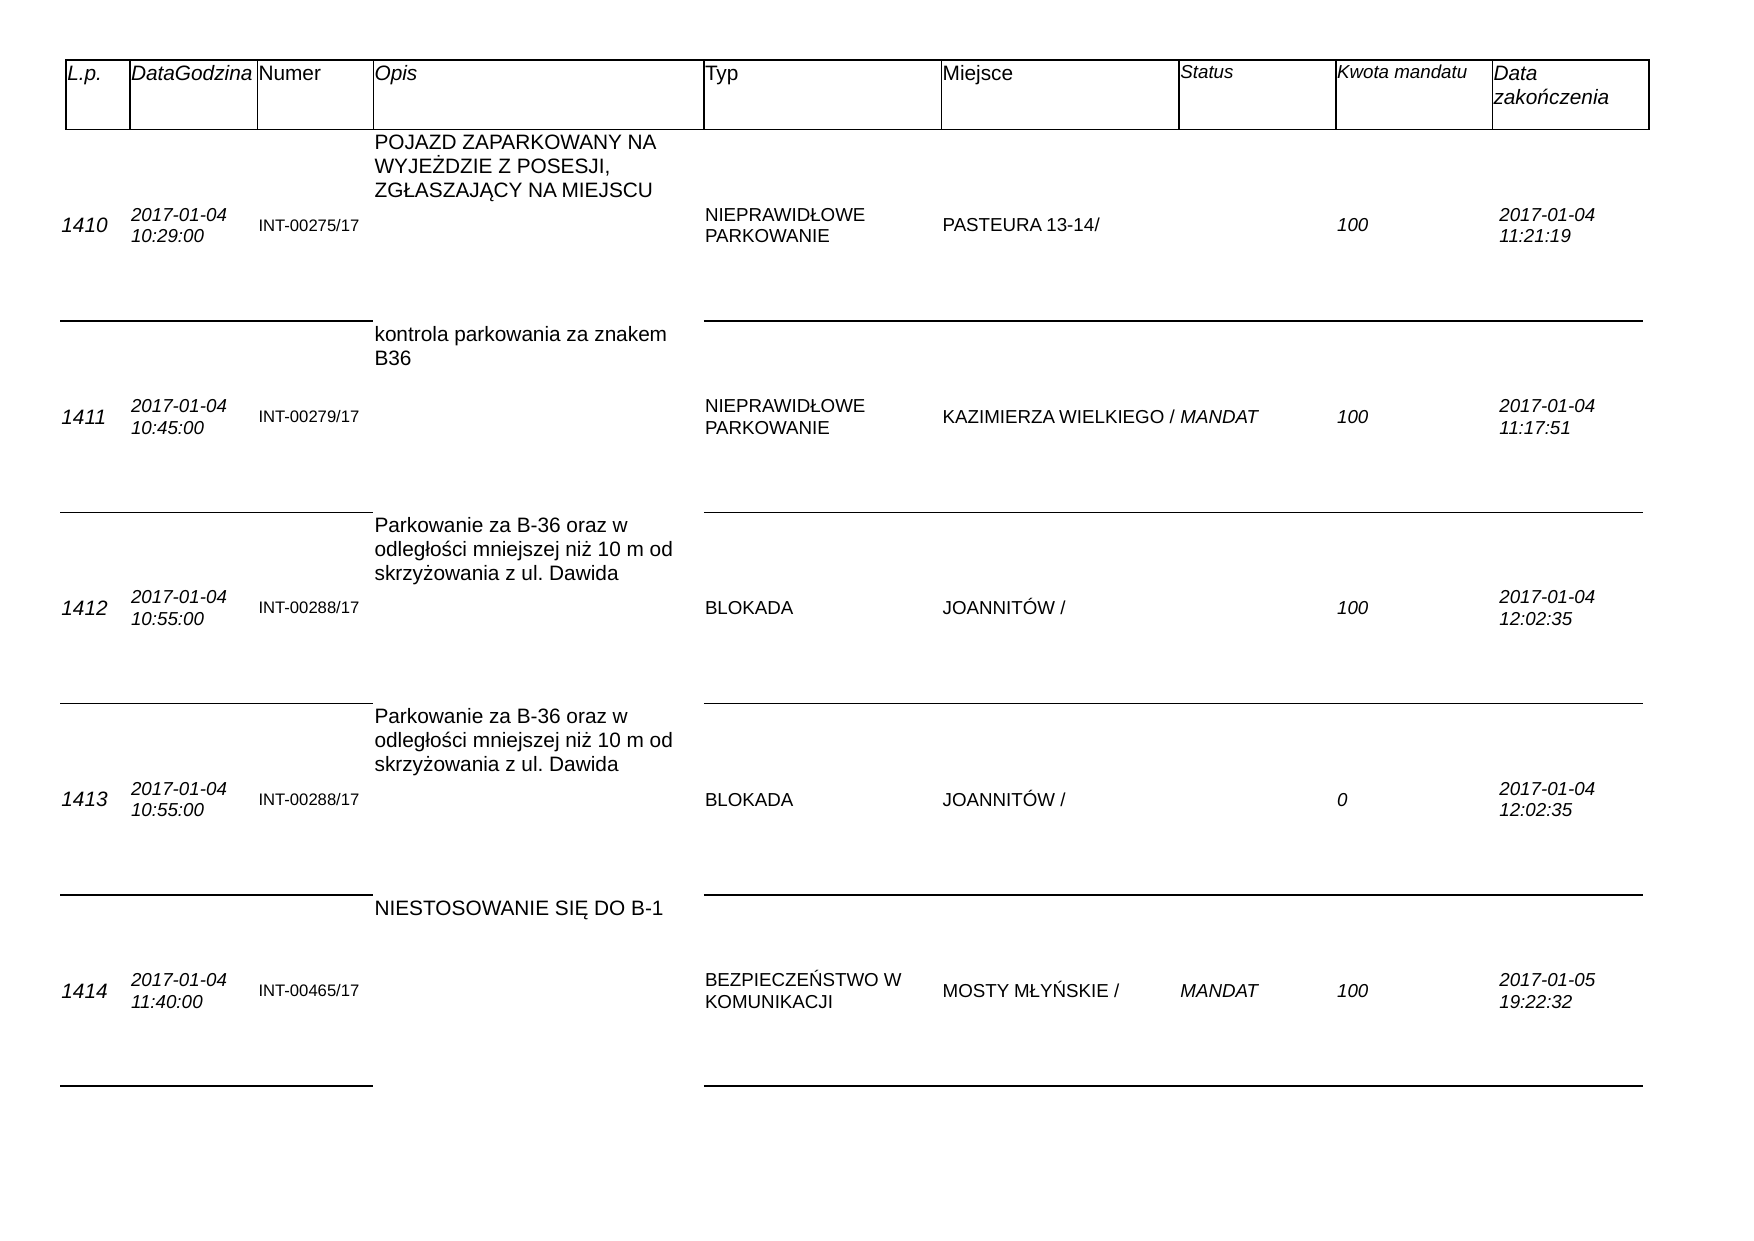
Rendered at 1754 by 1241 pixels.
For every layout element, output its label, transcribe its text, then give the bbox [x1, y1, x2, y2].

table_cell KAZIMIERZA WIELKIEGO / [941, 322, 1179, 511]
table_cell [1179, 704, 1336, 894]
table_cell MANDAT [1179, 896, 1336, 1085]
table_cell 100 [1336, 130, 1498, 320]
table_cell POJAZD ZAPARKOWANY NA WYJEŻDZIE Z POSESJI, ZGŁASZAJĄCY NA MIEJSCU [373, 130, 704, 320]
table_cell [1643, 511, 1649, 703]
table_cell Parkowanie za B-36 oraz w odległości mniejszej niż 10 m od skrzyżowania z ul. Dawida [373, 703, 704, 894]
table_cell 2017-01-04 10:55:00 [130, 513, 257, 703]
table_header Status [1180, 61, 1335, 129]
table_cell 2017-01-04 12:02:35 [1498, 513, 1643, 703]
table_cell NIEPRAWIDŁOWE PARKOWANIE [704, 322, 941, 511]
table_header Opis [374, 61, 703, 129]
table_cell 2017-01-04 11:40:00 [130, 896, 257, 1085]
table_cell 2017-01-04 12:02:35 [1498, 704, 1643, 894]
table_header Numer [258, 61, 373, 129]
table_cell [1643, 894, 1649, 1085]
table_header L.p. [67, 61, 129, 129]
table_cell NIEPRAWIDŁOWE PARKOWANIE [704, 130, 941, 320]
table_header Kwota mandatu [1337, 61, 1492, 129]
table_header Miejsce [942, 61, 1178, 129]
table_header Data zakończenia [1493, 61, 1648, 129]
table_cell MANDAT [1179, 322, 1336, 511]
table_cell 2017-01-05 19:22:32 [1498, 896, 1643, 1085]
table_cell [1643, 703, 1649, 894]
table_cell BEZPIECZEŃSTWO W KOMUNIKACJI [704, 896, 941, 1085]
table_cell 2017-01-04 11:21:19 [1498, 130, 1643, 320]
table_cell 1410 [60, 129, 130, 320]
table_cell BLOKADA [704, 513, 941, 703]
table_cell INT-00288/17 [257, 704, 373, 894]
table_cell PASTEURA 13-14/ [941, 130, 1179, 320]
table_cell 1412 [60, 513, 130, 703]
table_header [60, 59, 65, 129]
table_cell [1179, 130, 1336, 320]
table_cell 2017-01-04 10:45:00 [130, 322, 257, 511]
table_cell BLOKADA [704, 704, 941, 894]
table_cell 1411 [60, 322, 130, 511]
table_cell 0 [1336, 704, 1498, 894]
table_cell 2017-01-04 10:29:00 [130, 130, 257, 320]
table_cell Parkowanie za B-36 oraz w odległości mniejszej niż 10 m od skrzyżowania z ul. Dawida [373, 511, 704, 703]
table_cell JOANNITÓW / [941, 513, 1179, 703]
table_header DataGodzina [131, 61, 257, 129]
table_cell INT-00465/17 [257, 896, 373, 1085]
table_cell 1413 [60, 704, 130, 894]
table_cell 1414 [60, 896, 130, 1085]
table_cell 2017-01-04 10:55:00 [130, 704, 257, 894]
table_cell [1643, 130, 1649, 320]
table_cell NIESTOSOWANIE SIĘ DO B-1 [373, 894, 704, 1085]
table_cell MOSTY MŁYŃSKIE / [941, 896, 1179, 1085]
table_header Typ [705, 61, 941, 129]
table_cell [1179, 513, 1336, 703]
table_cell 100 [1336, 322, 1498, 511]
table_cell INT-00279/17 [257, 322, 373, 511]
table_cell JOANNITÓW / [941, 704, 1179, 894]
table_cell 100 [1336, 513, 1498, 703]
table_cell 100 [1336, 896, 1498, 1085]
table_cell 2017-01-04 11:17:51 [1498, 322, 1643, 511]
table_cell [1643, 320, 1649, 511]
table_cell INT-00275/17 [257, 130, 373, 320]
table_cell kontrola parkowania za znakem B36 [373, 320, 704, 511]
table_cell INT-00288/17 [257, 513, 373, 703]
